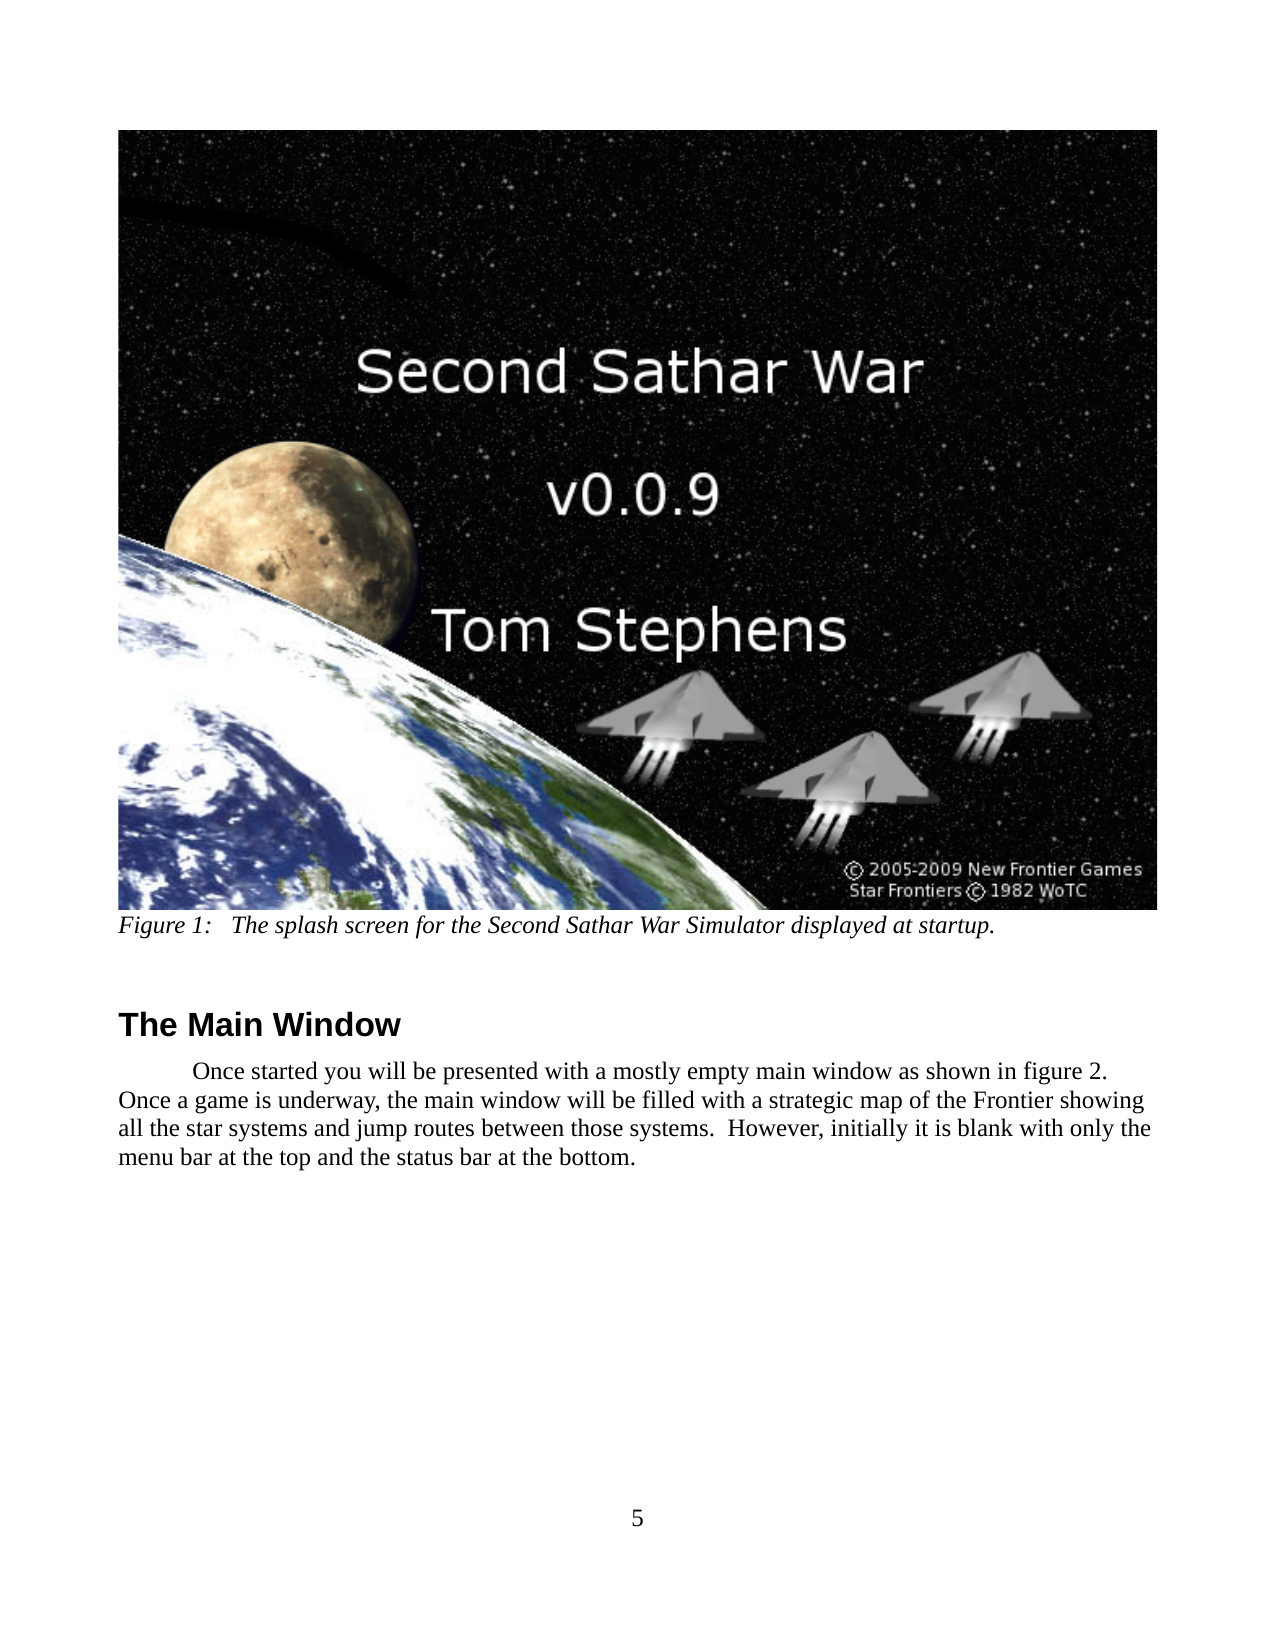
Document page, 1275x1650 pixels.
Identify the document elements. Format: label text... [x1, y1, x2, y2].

text Figure 1: The splash screen for the Second Sathar War Simulator displayed at startup. [118, 910, 1157, 938]
picture [118, 130, 1158, 910]
text Once started you will be presented with a mostly empty main window as shown in figure 2. Once a game is underway, the main window will be filled with a strategic map of the Frontier showing all the star systems and jump routes between those systems. However, initially it is blank with only the menu bar at the top and the status bar at the bottom. [118, 1056, 1157, 1171]
subtitle The Main Window [118, 1005, 1157, 1043]
